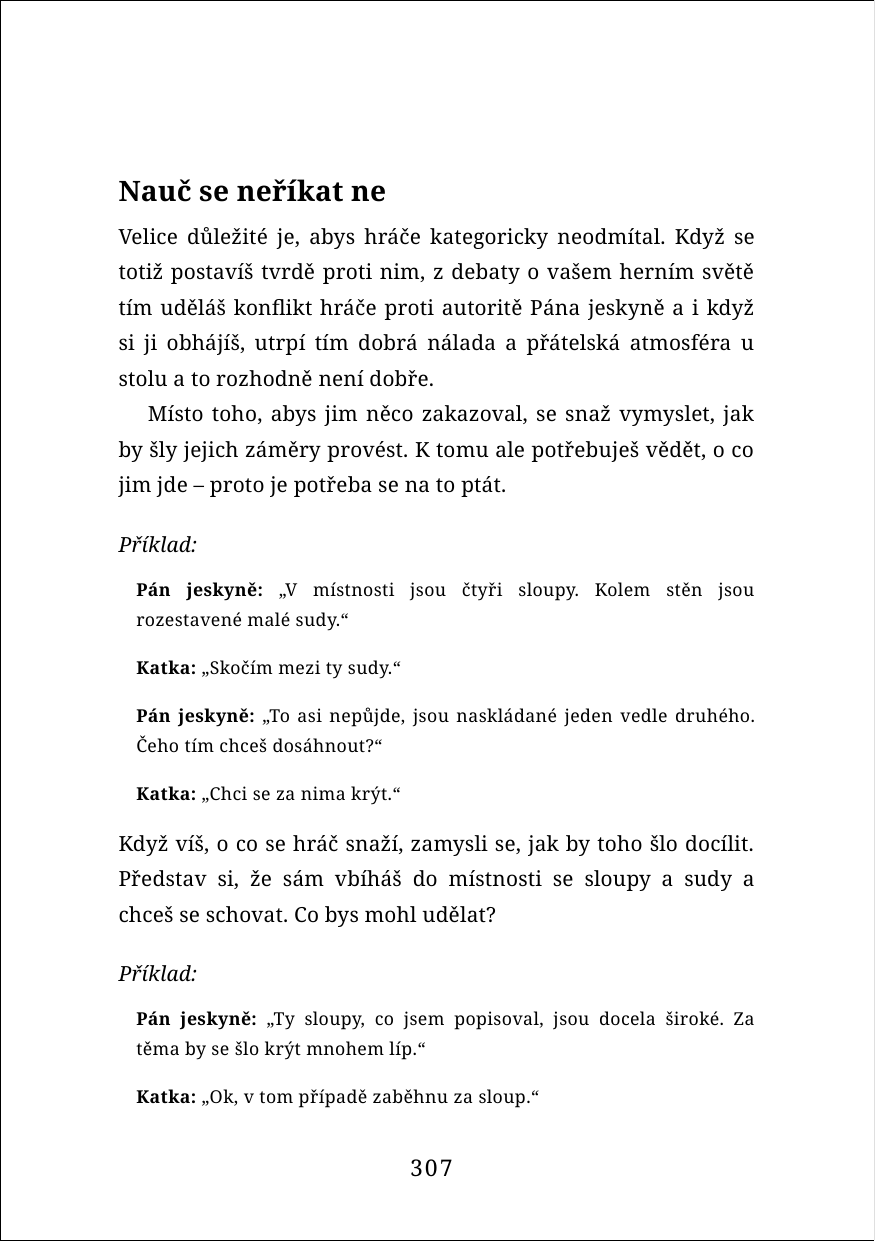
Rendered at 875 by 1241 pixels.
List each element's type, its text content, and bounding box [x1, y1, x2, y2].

text Pán jeskyně: „Ty sloupy, co jsem popisoval, jsou docela široké. Za těma by se šlo krýt mnohem líp.“ [136, 1007, 756, 1061]
text Příklad: [118, 959, 756, 988]
text Katka: „Skočím mezi ty sudy.“ [136, 655, 756, 679]
text Když víš, o co se hráč snaží, zamysli se, jak by toho šlo docílit. Představ si, že sám vbíháš do místnosti se sloupy a sudy a chceš se schovat. Co bys mohl udělat? [118, 829, 756, 928]
text Příklad: [118, 530, 756, 558]
text Katka: „Chci se za nima krýt.“ [136, 781, 756, 805]
subtitle Nauč se neříkat ne [118, 172, 756, 210]
text Katka: „Ok, v tom případě zaběhnu za sloup.“ [136, 1085, 756, 1109]
text Pán jeskyně: „V místnosti jsou čtyři sloupy. Kolem stěn jsou rozestavené malé sudy.“ [136, 577, 756, 631]
text Pán jeskyně: „To asi nepůjde, jsou naskládané jeden vedle druhého. Čeho tím chceš dosáhnout?“ [136, 703, 756, 757]
text Velice důležité je, abys hráče kategoricky neodmítal. Když se totiž postavíš tvrdě proti nim, z debaty o vašem herním světě tím uděláš konflikt hráče proti autoritě Pána jeskyně a i když si ji obhájíš, utrpí tím dobrá nálada a přátelská atmosféra u stolu a to rozhodně není dobře. Místo toho, abys jim něco zakazoval, se snaž vymyslet, jak by šly jejich záměry provést. K tomu ale potřebuješ vědět, o co jim jde – proto je potřeba se na to ptát. [118, 222, 756, 499]
